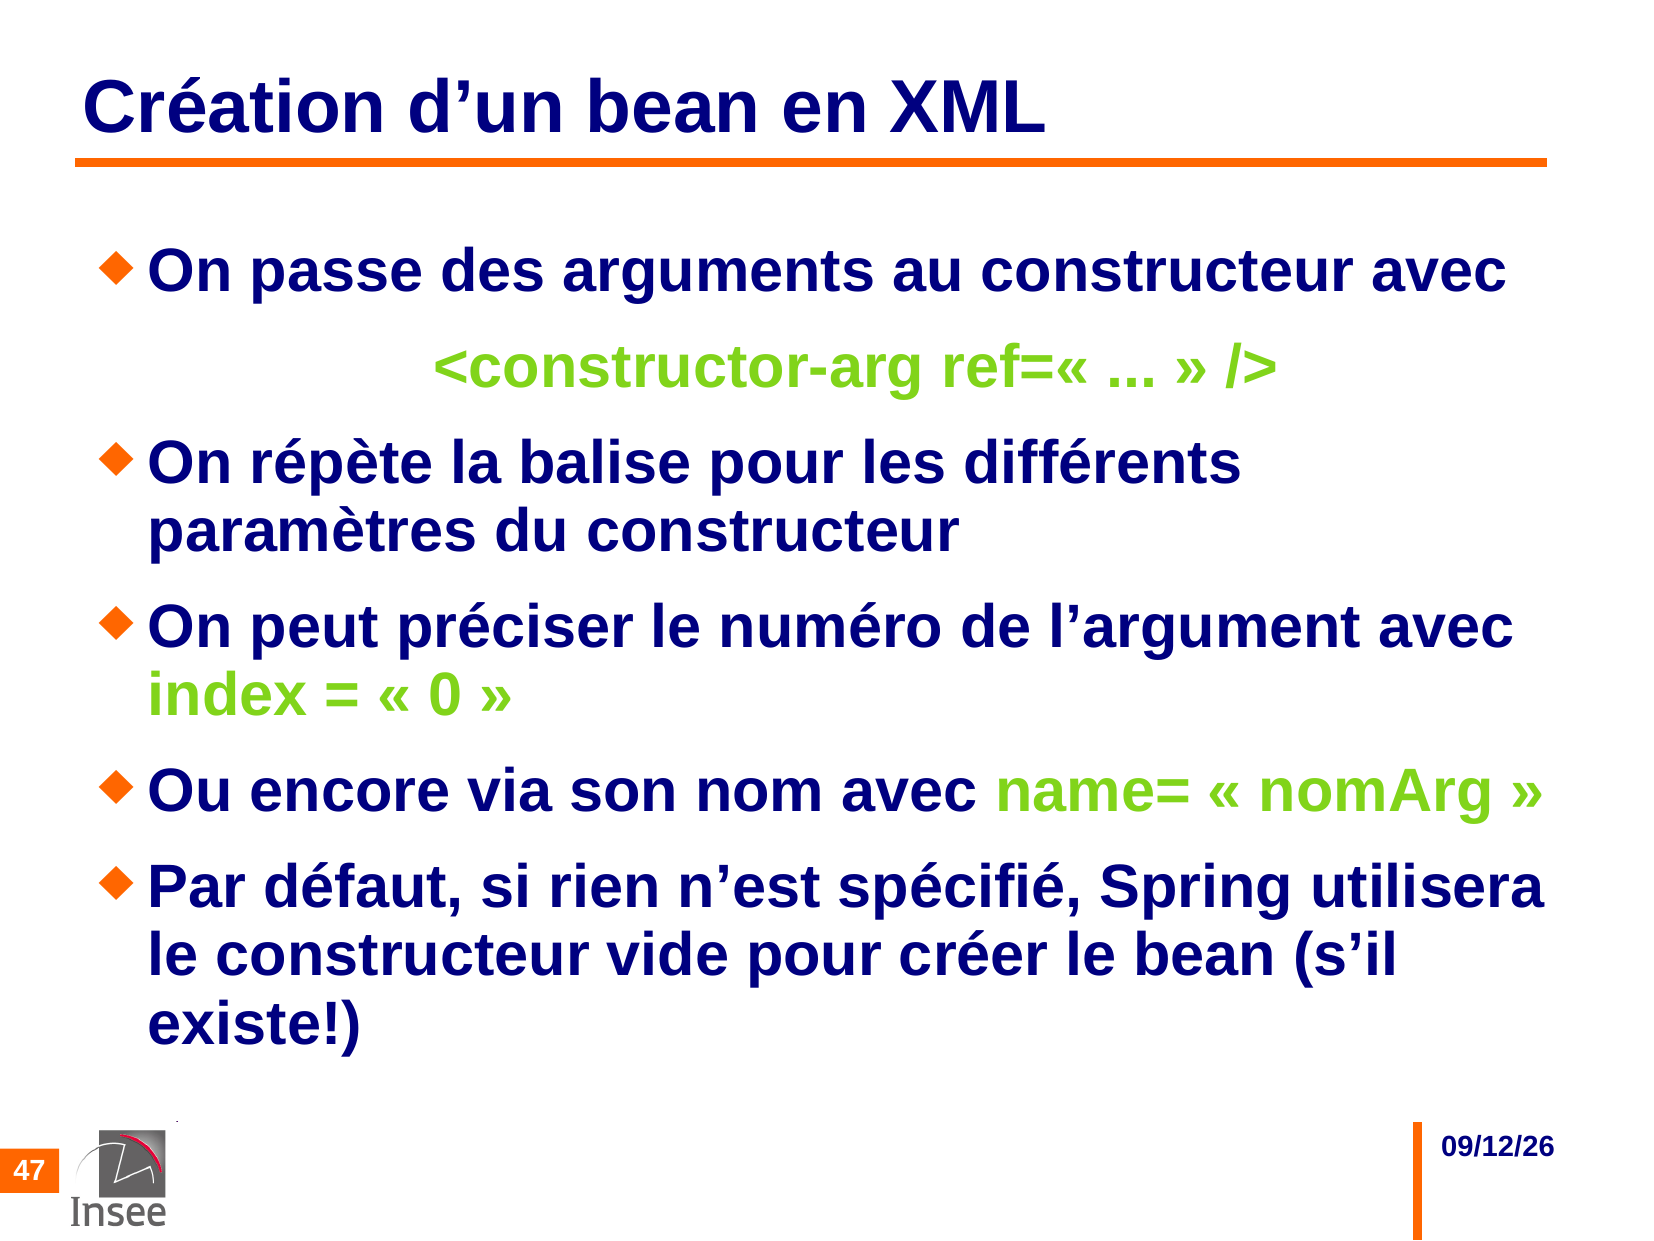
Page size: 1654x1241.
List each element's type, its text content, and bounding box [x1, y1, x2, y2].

picture [62, 1121, 178, 1241]
title Création d’un bean en XML [82, 49, 1619, 163]
list On passe des arguments au constructeur avec <constructor-arg ref=« ... » /> On répète la balise pour les différents paramètres du constructeur On peut préciser le numéro de l’argument avec index = « 0 » Ou encore via son nom avec name= « nomArg » Par défaut, si rien n’est spécifié, Spring utilisera le constructeur vide pour créer le bean (s’il existe!) [82, 236, 1548, 1087]
